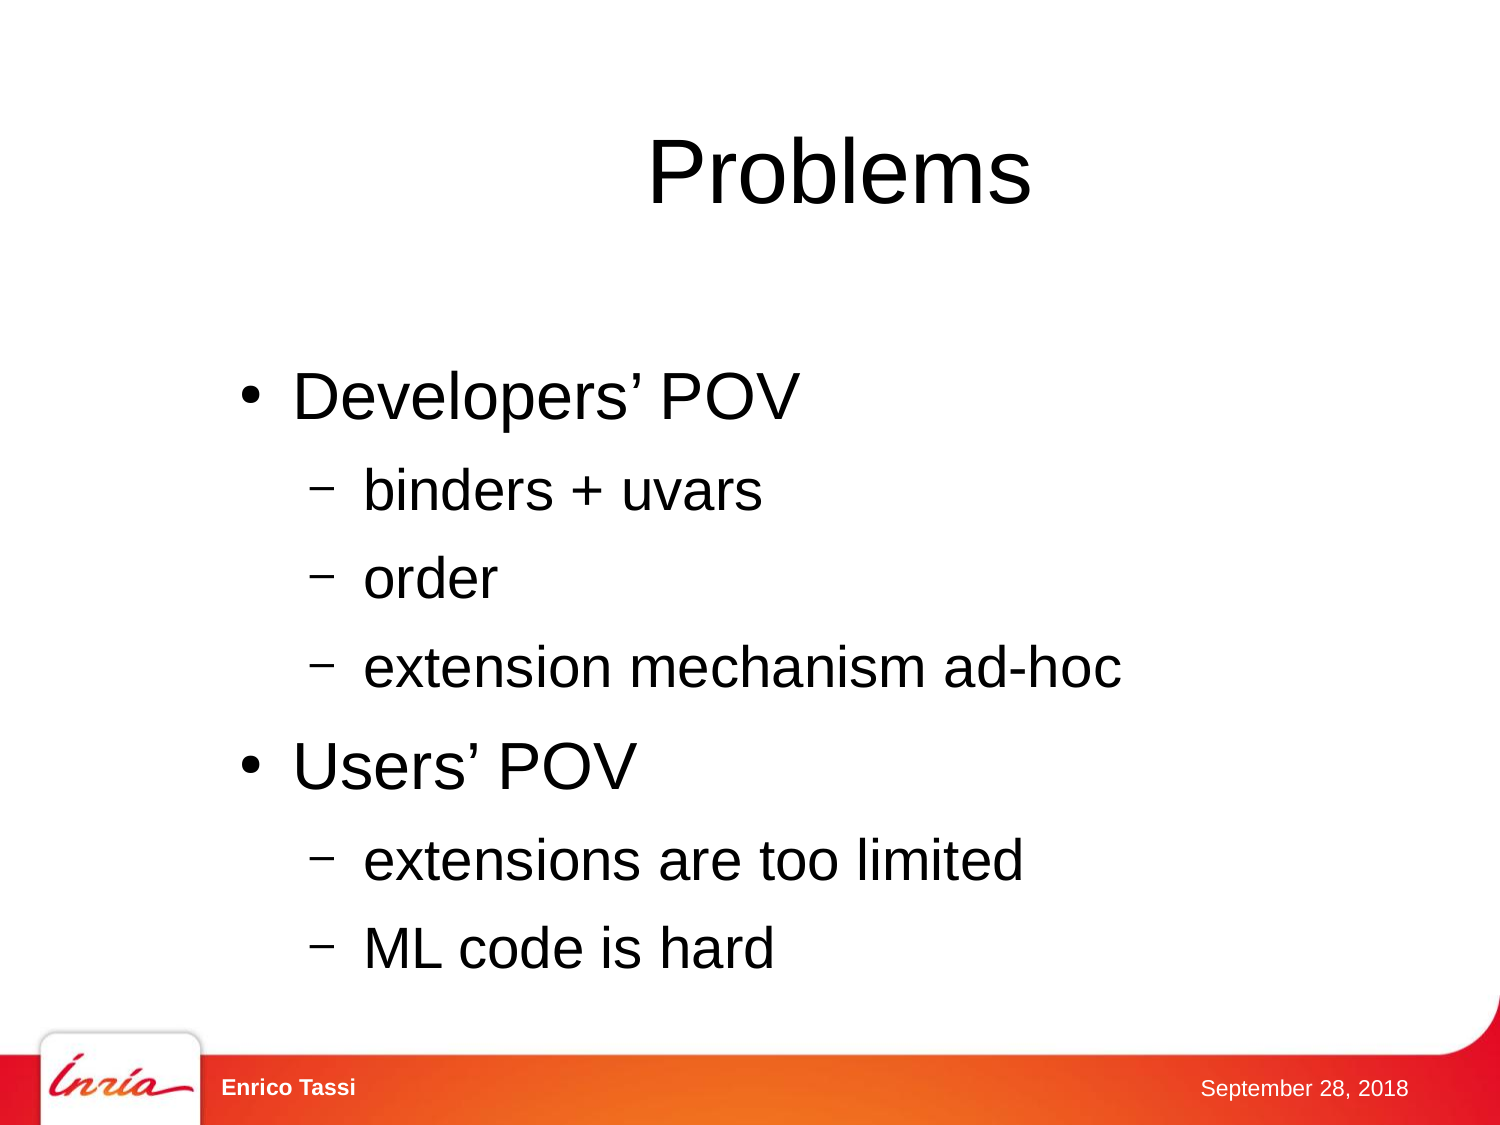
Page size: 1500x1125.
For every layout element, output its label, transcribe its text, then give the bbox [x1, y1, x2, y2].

title Problems [221, 77, 1459, 266]
picture [0, 947, 1500, 1125]
list Developers’ POV binders + uvars order extension mechanism ad-hoc Users’ POV extensions are too limited ML code is hard [221, 358, 1459, 1049]
